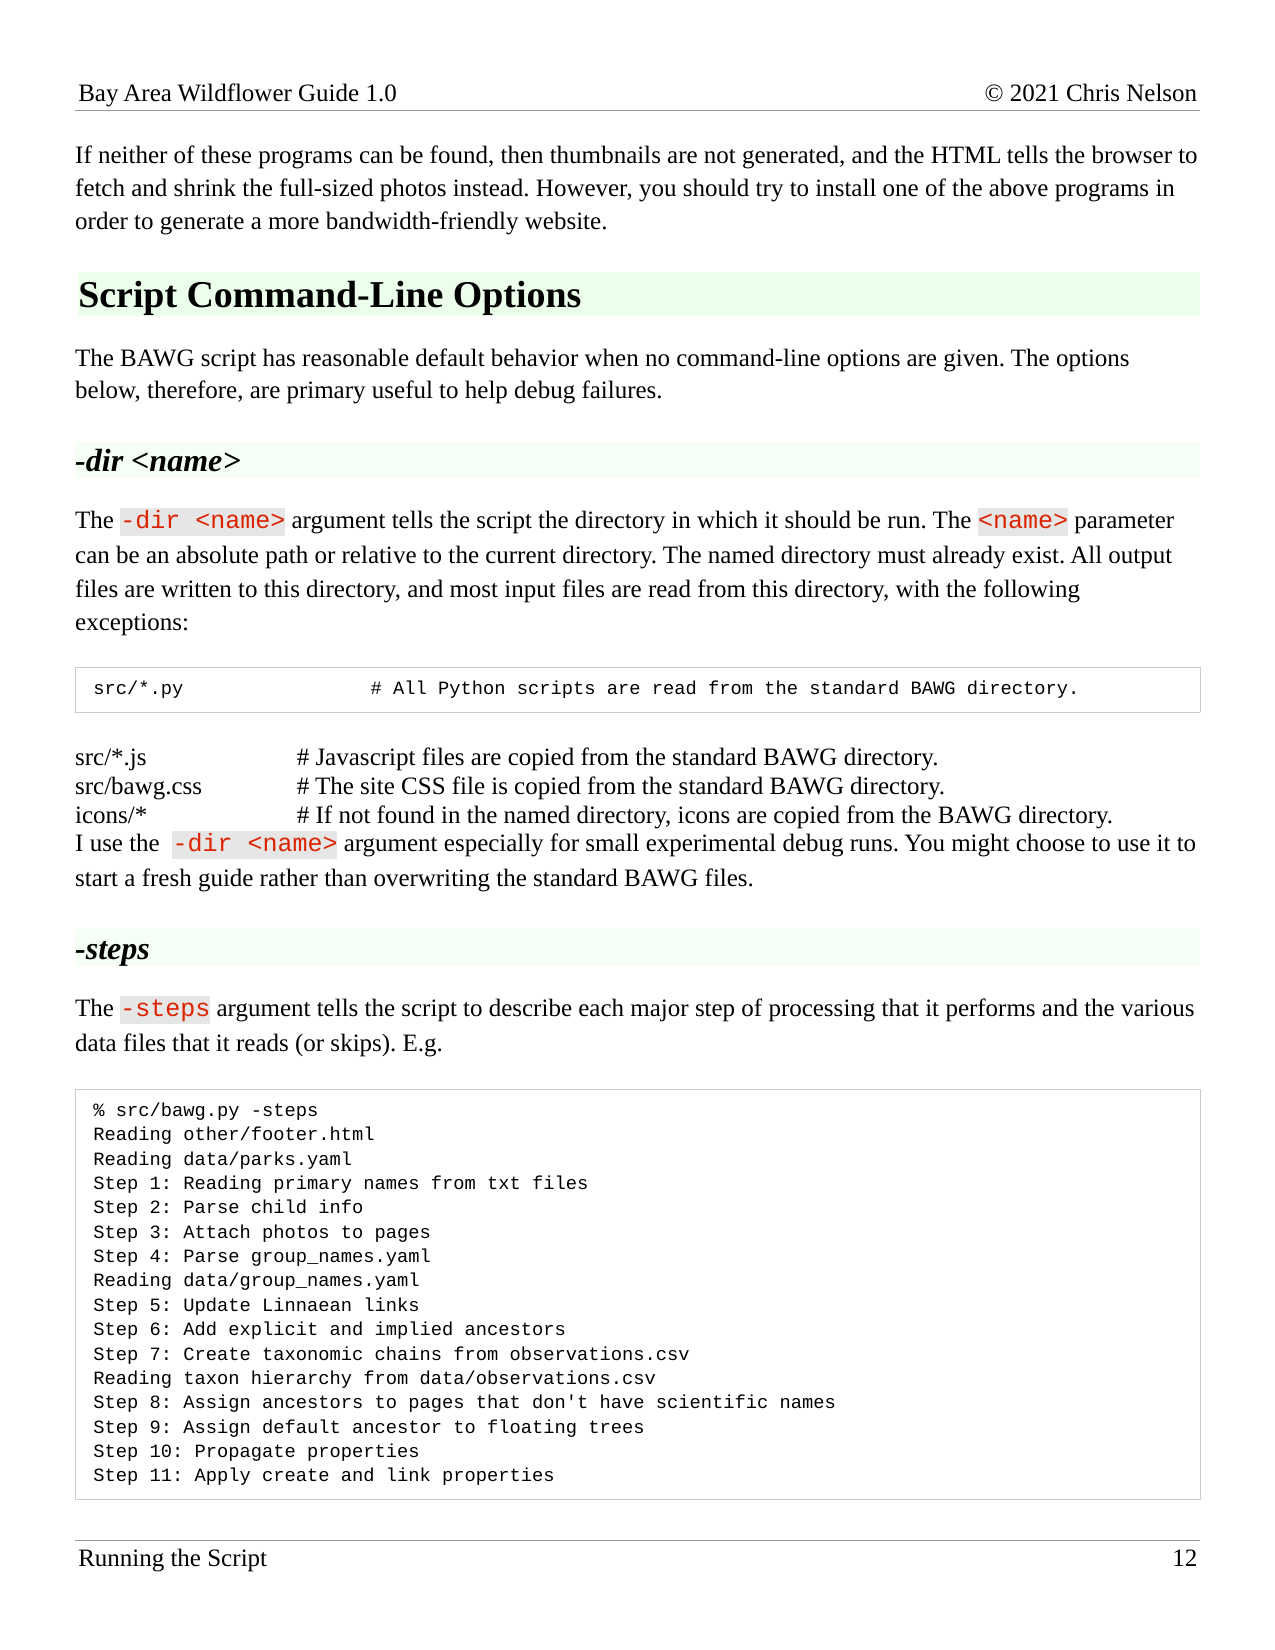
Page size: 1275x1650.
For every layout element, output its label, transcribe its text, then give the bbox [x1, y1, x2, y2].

text The -dir <name> argument tells the script the directory in which it should be run. The <name> parameter can be an absolute path or relative to the current directory. The named directory must already exist. All output files are written to this directory, and most input files are read from this directory, with the following exceptions: [75, 506, 1200, 635]
text Reading data/group_names.yaml [76, 1259, 1200, 1283]
text Reading other/footer.html [76, 1113, 1200, 1137]
text Step 9: Assign default ancestor to floating trees [76, 1405, 1200, 1430]
subtitle -dir <name> [75, 442, 1200, 478]
text Reading taxon hierarchy from data/observations.csv [76, 1357, 1200, 1381]
text icons/* # If not found in the named directory, icons are copied from the BAWG directory. [75, 800, 1200, 828]
text src/*.py # All Python scripts are read from the standard BAWG directory. [76, 668, 1200, 712]
text The -steps argument tells the script to describe each major step of processing that it performs and the various data files that it reads (or skips). E.g. [75, 993, 1200, 1057]
text If neither of these programs can be found, then thumbnails are not generated, and the HTML tells the browser to fetch and shrink the full-sized photos instead. However, you should try to install one of the above programs in order to generate a more bandwidth-friendly website. [75, 140, 1200, 235]
subtitle -steps [75, 929, 1200, 966]
text Step 11: Apply create and link properties [76, 1454, 1200, 1499]
subtitle Script Command-Line Options [78, 272, 1200, 316]
text Step 5: Update Linnaean links [76, 1283, 1200, 1308]
text Step 10: Propagate properties [76, 1430, 1200, 1454]
text Step 3: Attach photos to pages [76, 1210, 1200, 1235]
text Step 4: Parse group_names.yaml [76, 1235, 1200, 1259]
text % src/bawg.py -steps [76, 1090, 1200, 1113]
text src/*.js # Javascript files are copied from the standard BAWG directory. [75, 742, 1200, 771]
text Step 7: Create taxonomic chains from observations.csv [76, 1332, 1200, 1357]
text Step 2: Parse child info [76, 1186, 1200, 1210]
text Step 1: Reading primary names from txt files [76, 1162, 1200, 1186]
text Step 8: Assign ancestors to pages that don't have scientific names [76, 1381, 1200, 1405]
text src/bawg.css # The site CSS file is copied from the standard BAWG directory. [75, 771, 1200, 800]
text Reading data/parks.yaml [76, 1137, 1200, 1162]
text The BAWG script has reasonable default behavior when no command-line options are given. The options below, therefore, are primary useful to help debug failures. [75, 343, 1200, 404]
text I use the -dir <name> argument especially for small experimental debug runs. You might choose to use it to start a fresh guide rather than overwriting the standard BAWG files. [75, 828, 1200, 892]
text Step 6: Add explicit and implied ancestors [76, 1308, 1200, 1332]
